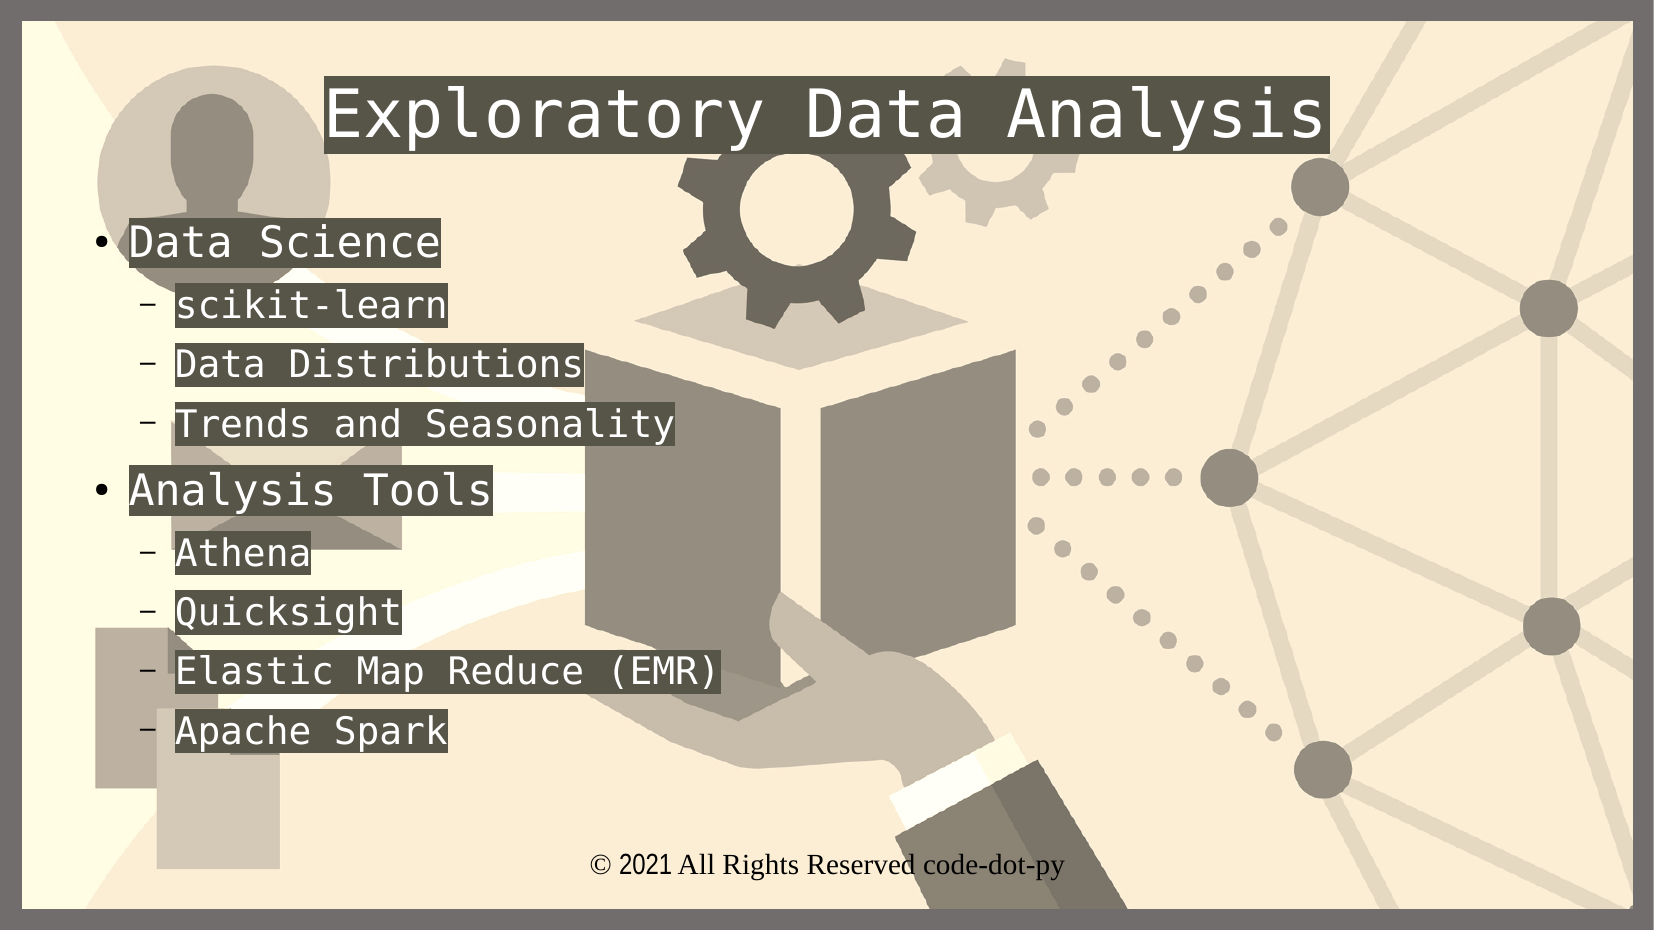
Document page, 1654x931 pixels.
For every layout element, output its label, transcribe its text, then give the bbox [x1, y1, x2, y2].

title Exploratory Data Analysis [82, 37, 1571, 193]
list Data Science scikit-learn Data Distributions Trends and Seasonality Analysis Tools Athena Quicksight Elastic Map Reduce (EMR) Apache Spark [82, 217, 1571, 758]
picture [0, 0, 1654, 930]
